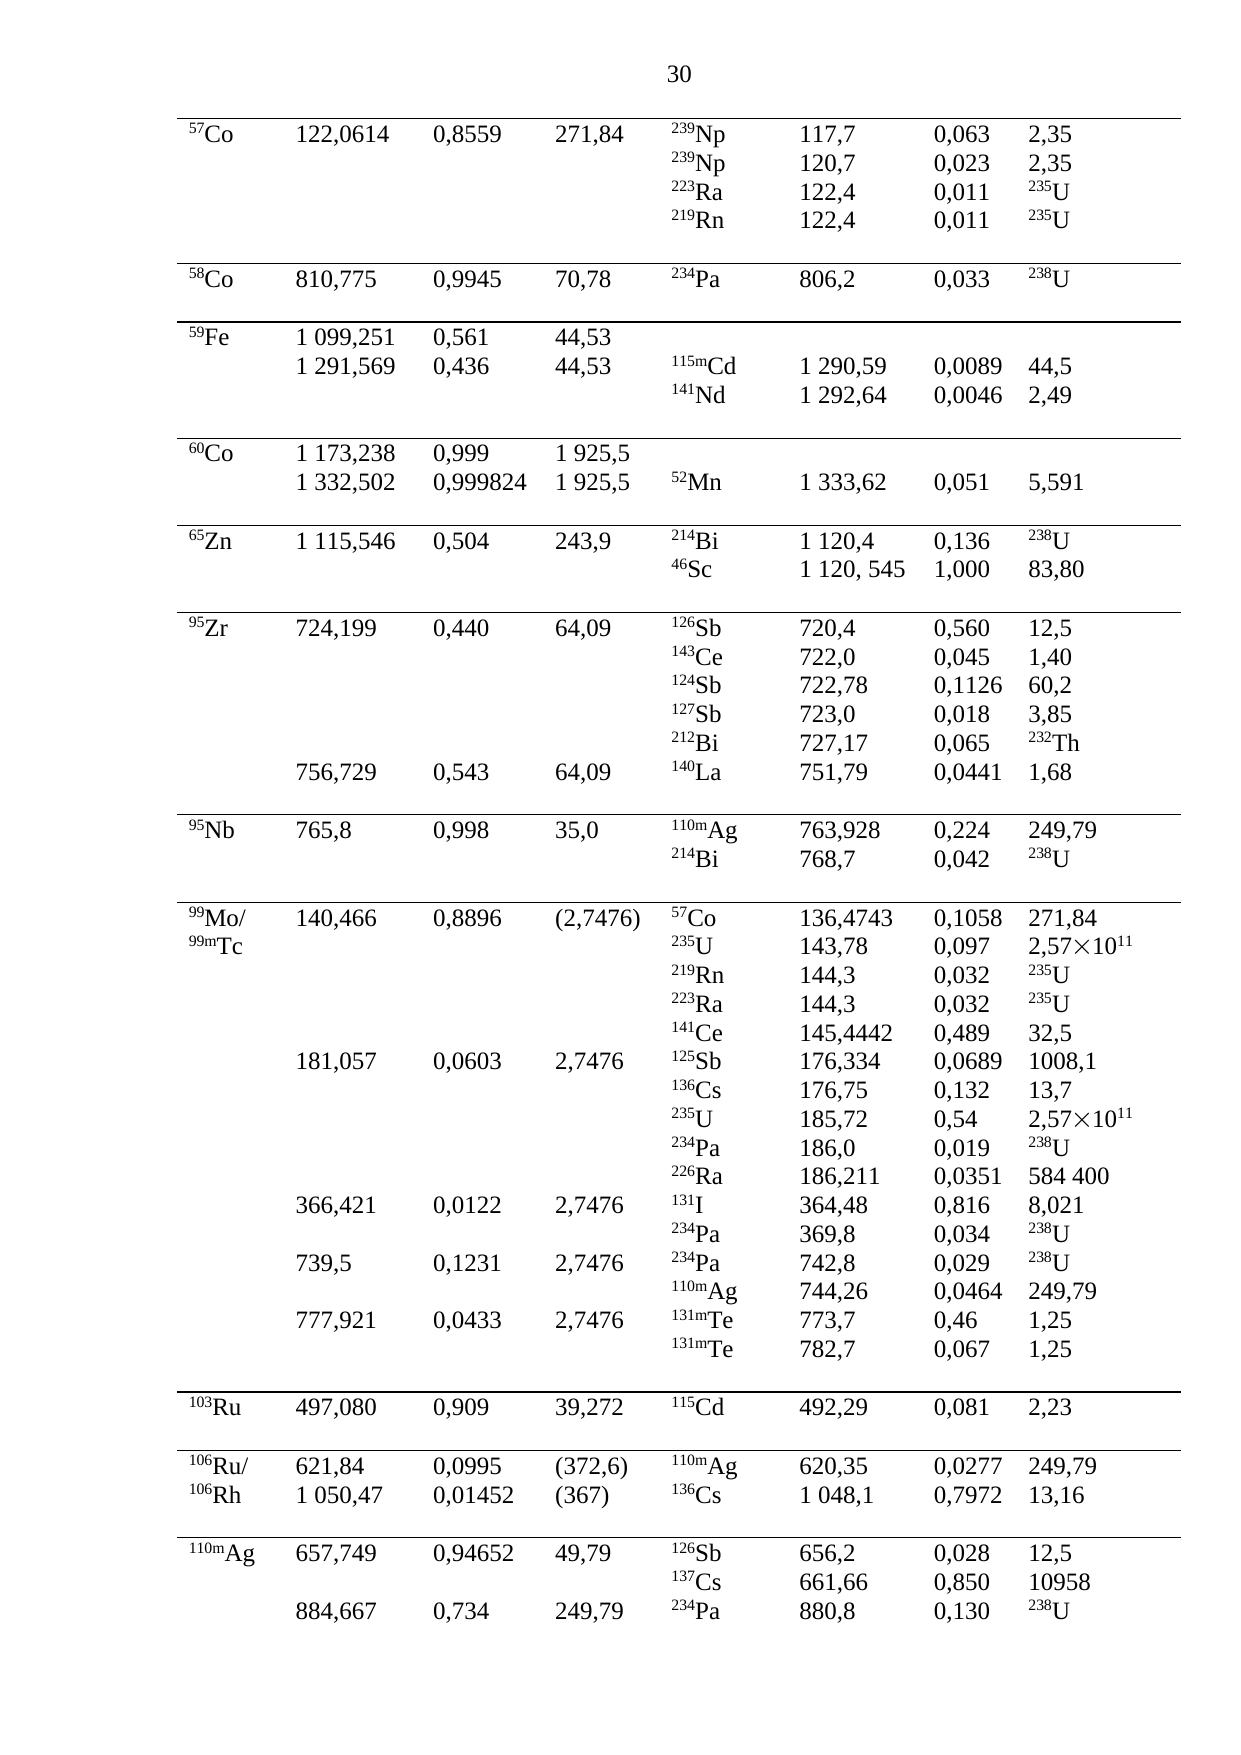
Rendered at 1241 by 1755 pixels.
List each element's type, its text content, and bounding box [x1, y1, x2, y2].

table_cell [177, 960, 284, 989]
table_cell 0,045 [922, 642, 1017, 671]
table_cell 0,065 [922, 728, 1017, 757]
table_cell [422, 1509, 544, 1537]
table_cell [1017, 1421, 1181, 1450]
table_cell [284, 642, 422, 671]
table_cell 1 115,546 [284, 526, 422, 554]
table_cell 0,94652 [422, 1538, 544, 1567]
table_cell [1017, 496, 1181, 525]
table_cell 765,8 [284, 815, 422, 844]
table_cell 0,0122 [422, 1190, 544, 1219]
table_cell 60,2 [1017, 671, 1181, 699]
table_cell [788, 873, 922, 902]
table_cell [660, 583, 788, 612]
table_cell 0,032 [922, 989, 1017, 1018]
table_cell [177, 205, 284, 234]
table_cell 99Mo/ [177, 903, 284, 931]
table_cell [284, 960, 422, 989]
table_cell [177, 1248, 284, 1276]
table_cell 235U [1017, 177, 1181, 205]
table_cell 83,80 [1017, 555, 1181, 583]
table_cell 1 050,47 [284, 1480, 422, 1508]
table_cell [660, 873, 788, 902]
table_cell [544, 1363, 660, 1391]
table_cell [544, 699, 660, 728]
table_cell [422, 1567, 544, 1596]
table_cell 32,5 [1017, 1018, 1181, 1046]
table_cell [422, 177, 544, 205]
table_cell 0,9945 [422, 264, 544, 293]
table_cell 739,5 [284, 1248, 422, 1276]
table_cell [422, 671, 544, 699]
table_cell [422, 205, 544, 234]
table_cell [544, 989, 660, 1018]
table_cell [177, 1075, 284, 1104]
table_cell 2,35 [1017, 119, 1181, 148]
table_cell [922, 873, 1017, 902]
table_cell [284, 583, 422, 612]
table_cell 0,097 [922, 931, 1017, 960]
table_cell 136,4743 [788, 903, 922, 931]
table_cell 0,561 [422, 323, 544, 351]
table_cell [544, 844, 660, 873]
table_cell [544, 786, 660, 814]
table_cell [922, 786, 1017, 814]
table_cell 584 400 [1017, 1161, 1181, 1190]
table_cell [544, 555, 660, 583]
table_cell 214Bi [660, 526, 788, 554]
table_cell [177, 1567, 284, 1596]
table_cell 722,0 [788, 642, 922, 671]
table_cell [177, 989, 284, 1018]
table_cell [284, 1018, 422, 1046]
table_cell [544, 1133, 660, 1161]
table_cell 238U [1017, 264, 1181, 293]
table_cell 64,09 [544, 757, 660, 786]
table_cell [284, 1104, 422, 1133]
table_cell 0,063 [922, 119, 1017, 148]
table_cell [177, 1334, 284, 1363]
table_cell 777,921 [284, 1305, 422, 1334]
table_cell 238U [1017, 844, 1181, 873]
table_cell (372,6) [544, 1451, 660, 1480]
table_cell [177, 467, 284, 496]
table_cell 143Ce [660, 642, 788, 671]
table_cell 106Ru/ [177, 1451, 284, 1480]
table_cell [922, 496, 1017, 525]
table_cell [544, 177, 660, 205]
table_cell [177, 1276, 284, 1305]
table_cell [544, 873, 660, 902]
table_cell 0,042 [922, 844, 1017, 873]
table_cell 131mTe [660, 1334, 788, 1363]
table_cell 239Np [660, 119, 788, 148]
table_cell [1017, 293, 1181, 321]
table_cell 1008,1 [1017, 1046, 1181, 1075]
table_cell [177, 496, 284, 525]
table_cell 226Ra [660, 1161, 788, 1190]
table_cell [660, 1363, 788, 1391]
table_cell 1 333,62 [788, 467, 922, 496]
table_cell [177, 786, 284, 814]
table_cell 0,46 [922, 1305, 1017, 1334]
table_cell [422, 844, 544, 873]
table_cell [788, 1509, 922, 1537]
table_cell [544, 205, 660, 234]
table_cell [422, 380, 544, 409]
table_cell [1017, 786, 1181, 814]
table_cell 122,4 [788, 177, 922, 205]
table_cell [284, 496, 422, 525]
table_cell [284, 1421, 422, 1450]
table_cell 1 925,5 [544, 439, 660, 467]
table_cell [284, 1276, 422, 1305]
table_cell 57Co [177, 119, 284, 148]
table_cell 0,029 [922, 1248, 1017, 1276]
table_cell [544, 1421, 660, 1450]
table_cell 122,0614 [284, 119, 422, 148]
table_cell [284, 409, 422, 437]
table_cell 0,734 [422, 1596, 544, 1624]
table_cell 884,667 [284, 1596, 422, 1624]
table_cell 806,2 [788, 264, 922, 293]
table_cell 70,78 [544, 264, 660, 293]
table_cell [284, 1363, 422, 1391]
table_cell 723,0 [788, 699, 922, 728]
table_cell 0,504 [422, 526, 544, 554]
table_cell 0,0603 [422, 1046, 544, 1075]
table_cell [177, 728, 284, 757]
table_cell [422, 873, 544, 902]
table_cell 214Bi [660, 844, 788, 873]
table_cell [544, 671, 660, 699]
table_cell 141Ce [660, 1018, 788, 1046]
table_cell [177, 1018, 284, 1046]
table_cell 8,021 [1017, 1190, 1181, 1219]
table_cell 0,54 [922, 1104, 1017, 1133]
table_cell [544, 728, 660, 757]
table_cell [284, 844, 422, 873]
table_cell [284, 1075, 422, 1104]
table_cell [544, 583, 660, 612]
table_cell 131mTe [660, 1305, 788, 1334]
table_cell [284, 1133, 422, 1161]
table_cell [544, 931, 660, 960]
table_cell 768,7 [788, 844, 922, 873]
table_cell 810,775 [284, 264, 422, 293]
table_cell [544, 148, 660, 177]
table_cell 126Sb [660, 613, 788, 642]
table_cell 12,5 [1017, 613, 1181, 642]
table_cell [177, 671, 284, 699]
table_cell 1,68 [1017, 757, 1181, 786]
table_cell [284, 1567, 422, 1596]
table_cell 0,998 [422, 815, 544, 844]
table_cell 0,436 [422, 351, 544, 380]
table_cell 95Zr [177, 613, 284, 642]
table_cell [422, 786, 544, 814]
table_cell 3,85 [1017, 699, 1181, 728]
table_cell 2,57´1011 [1017, 931, 1181, 960]
table_cell [788, 496, 922, 525]
table_cell 657,749 [284, 1538, 422, 1567]
table_cell [284, 555, 422, 583]
table_cell [177, 1509, 284, 1537]
table_cell [788, 409, 922, 437]
table_cell 782,7 [788, 1334, 922, 1363]
table_cell [177, 1133, 284, 1161]
table_cell 0,850 [922, 1567, 1017, 1596]
table_cell 497,080 [284, 1393, 422, 1421]
table_cell 117,7 [788, 119, 922, 148]
table_cell [922, 234, 1017, 263]
table_cell 137Cs [660, 1567, 788, 1596]
table_cell [660, 293, 788, 321]
table_cell [544, 1104, 660, 1133]
table_cell [544, 1276, 660, 1305]
table_cell 2,7476 [544, 1248, 660, 1276]
table_cell [922, 439, 1017, 467]
table_cell 234Pa [660, 1596, 788, 1624]
table_cell 10958 [1017, 1567, 1181, 1596]
table_cell [422, 1334, 544, 1363]
table_cell [422, 496, 544, 525]
table_cell 35,0 [544, 815, 660, 844]
table_cell [922, 409, 1017, 437]
table_cell [422, 148, 544, 177]
table_cell [544, 960, 660, 989]
table_cell 880,8 [788, 1596, 922, 1624]
table_cell [177, 148, 284, 177]
table_cell 720,4 [788, 613, 922, 642]
table_cell [660, 1509, 788, 1537]
table_cell [422, 1421, 544, 1450]
table_cell [284, 728, 422, 757]
table_cell 0,067 [922, 1334, 1017, 1363]
table_cell 136Cs [660, 1480, 788, 1508]
table_cell [1017, 1509, 1181, 1537]
table_cell 234Pa [660, 264, 788, 293]
table_cell [1017, 1363, 1181, 1391]
table_cell 249,79 [544, 1596, 660, 1624]
table_cell 58Co [177, 264, 284, 293]
table_cell 125Sb [660, 1046, 788, 1075]
table_cell 0,019 [922, 1133, 1017, 1161]
table_cell [544, 234, 660, 263]
table_cell 1,000 [922, 555, 1017, 583]
table_cell [422, 293, 544, 321]
table_cell 773,7 [788, 1305, 922, 1334]
table_cell [177, 699, 284, 728]
table_cell 234Pa [660, 1248, 788, 1276]
table_cell 39,272 [544, 1393, 660, 1421]
table_cell [284, 671, 422, 699]
table_cell 0,489 [922, 1018, 1017, 1046]
table_cell [284, 989, 422, 1018]
table_cell 0,032 [922, 960, 1017, 989]
table_cell [422, 1276, 544, 1305]
table_cell 364,48 [788, 1190, 922, 1219]
table_cell 65Zn [177, 526, 284, 554]
table_cell [422, 1219, 544, 1248]
table_cell [660, 409, 788, 437]
table_cell 181,057 [284, 1046, 422, 1075]
table_cell 0,0464 [922, 1276, 1017, 1305]
table_cell [788, 786, 922, 814]
table_cell [284, 786, 422, 814]
table_cell 219Rn [660, 205, 788, 234]
table_cell 1 292,64 [788, 380, 922, 409]
table_cell [284, 380, 422, 409]
table_cell [177, 1596, 284, 1624]
table_cell [788, 234, 922, 263]
table_cell 0,018 [922, 699, 1017, 728]
table_cell [422, 555, 544, 583]
table_cell [284, 873, 422, 902]
table_cell [177, 293, 284, 321]
table_cell 724,199 [284, 613, 422, 642]
table_cell 0,081 [922, 1393, 1017, 1421]
table_cell 0,136 [922, 526, 1017, 554]
table_cell 0,0351 [922, 1161, 1017, 1190]
table_cell 1 120, 545 [788, 555, 922, 583]
table_cell 0,999 [422, 439, 544, 467]
table_cell [660, 439, 788, 467]
table_cell [284, 699, 422, 728]
table_cell [1017, 439, 1181, 467]
table_cell 0,033 [922, 264, 1017, 293]
table_cell [544, 642, 660, 671]
table_cell 140,466 [284, 903, 422, 931]
table_cell 234Pa [660, 1133, 788, 1161]
table_cell 742,8 [788, 1248, 922, 1276]
table_cell 57Co [660, 903, 788, 931]
table_cell 0,8559 [422, 119, 544, 148]
table_cell [284, 234, 422, 263]
table_cell [177, 1363, 284, 1391]
table_cell [788, 1363, 922, 1391]
table_cell 235U [1017, 989, 1181, 1018]
table_cell [660, 234, 788, 263]
table_cell [422, 728, 544, 757]
table_cell [177, 1219, 284, 1248]
table_cell [422, 642, 544, 671]
table_cell [660, 496, 788, 525]
table_cell [422, 409, 544, 437]
table_cell 2,23 [1017, 1393, 1181, 1421]
table_cell [660, 1421, 788, 1450]
table_cell 95Nb [177, 815, 284, 844]
table_cell 13,16 [1017, 1480, 1181, 1508]
table_cell [284, 148, 422, 177]
table_cell 249,79 [1017, 1451, 1181, 1480]
table_cell 239Np [660, 148, 788, 177]
table_cell 144,3 [788, 989, 922, 1018]
table_cell 0,0433 [422, 1305, 544, 1334]
table_cell 110mAg [660, 1276, 788, 1305]
table_cell 249,79 [1017, 815, 1181, 844]
table_cell [788, 583, 922, 612]
table_cell 0,560 [922, 613, 1017, 642]
table_cell [922, 323, 1017, 351]
table_cell 0,0689 [922, 1046, 1017, 1075]
table_cell 0,816 [922, 1190, 1017, 1219]
table_cell [177, 1190, 284, 1219]
table_cell 13,7 [1017, 1075, 1181, 1104]
table_cell [660, 323, 788, 351]
table_cell 0,909 [422, 1393, 544, 1421]
table_cell [284, 1334, 422, 1363]
table_cell [1017, 583, 1181, 612]
table_cell 1 173,238 [284, 439, 422, 467]
table_cell [177, 555, 284, 583]
table_cell (367) [544, 1480, 660, 1508]
table_cell [177, 844, 284, 873]
table_cell [1017, 873, 1181, 902]
table_cell [284, 177, 422, 205]
table_cell 0,8896 [422, 903, 544, 931]
table_cell 0,011 [922, 205, 1017, 234]
table_cell 0,0995 [422, 1451, 544, 1480]
table_cell 115Cd [660, 1393, 788, 1421]
table_cell [177, 177, 284, 205]
table_cell [788, 323, 922, 351]
table_cell 238U [1017, 1219, 1181, 1248]
table_cell 0,224 [922, 815, 1017, 844]
table_cell 756,729 [284, 757, 422, 786]
table_cell 186,0 [788, 1133, 922, 1161]
table_cell 235U [1017, 960, 1181, 989]
table_cell [177, 409, 284, 437]
table_cell 52Mn [660, 467, 788, 496]
table_cell 44,5 [1017, 351, 1181, 380]
table_cell [544, 409, 660, 437]
table_cell 1 099,251 [284, 323, 422, 351]
table_cell 110mAg [177, 1538, 284, 1567]
table_cell 140La [660, 757, 788, 786]
table_cell 126Sb [660, 1538, 788, 1567]
table_cell 238U [1017, 1596, 1181, 1624]
table_cell 64,09 [544, 613, 660, 642]
table_cell 0,0089 [922, 351, 1017, 380]
table_cell 232Th [1017, 728, 1181, 757]
table_cell [177, 1104, 284, 1133]
table_cell 1 048,1 [788, 1480, 922, 1508]
table_cell 0,034 [922, 1219, 1017, 1248]
table_cell 0,028 [922, 1538, 1017, 1567]
table_cell [177, 1421, 284, 1450]
table_cell [284, 293, 422, 321]
table_cell 176,334 [788, 1046, 922, 1075]
table_cell 238U [1017, 1248, 1181, 1276]
table_cell 106Rh [177, 1480, 284, 1508]
table_cell [422, 931, 544, 960]
table_cell 49,79 [544, 1538, 660, 1567]
table_cell [422, 1104, 544, 1133]
table_cell 2,7476 [544, 1190, 660, 1219]
table_cell 1,40 [1017, 642, 1181, 671]
table_cell 122,4 [788, 205, 922, 234]
table_cell 744,26 [788, 1276, 922, 1305]
table_cell [922, 1509, 1017, 1537]
table_cell [544, 293, 660, 321]
table_cell 492,29 [788, 1393, 922, 1421]
table_cell 46Sc [660, 555, 788, 583]
table_cell 2,7476 [544, 1305, 660, 1334]
table_cell [284, 931, 422, 960]
table_cell 1 120,4 [788, 526, 922, 554]
table_cell 60Co [177, 439, 284, 467]
table_cell 235U [660, 931, 788, 960]
table_cell 0,051 [922, 467, 1017, 496]
table_cell 722,78 [788, 671, 922, 699]
table_cell [422, 1363, 544, 1391]
table_cell 271,84 [1017, 903, 1181, 931]
table_cell 44,53 [544, 351, 660, 380]
table_cell [544, 1161, 660, 1190]
table_cell 366,421 [284, 1190, 422, 1219]
table_cell [177, 583, 284, 612]
table_cell 0,0441 [922, 757, 1017, 786]
table_cell [177, 1161, 284, 1190]
table_cell [660, 786, 788, 814]
table_cell 212Bi [660, 728, 788, 757]
table_cell [284, 1161, 422, 1190]
table_cell [177, 873, 284, 902]
table_cell 656,2 [788, 1538, 922, 1567]
table_cell [922, 293, 1017, 321]
table_cell 621,84 [284, 1451, 422, 1480]
table_cell [422, 960, 544, 989]
table_cell [544, 496, 660, 525]
table_cell 0,440 [422, 613, 544, 642]
table_cell (2,7476) [544, 903, 660, 931]
table_cell 0,130 [922, 1596, 1017, 1624]
table_cell [422, 234, 544, 263]
table_cell 219Rn [660, 960, 788, 989]
table_cell 223Ra [660, 177, 788, 205]
table_cell [422, 583, 544, 612]
table_cell 751,79 [788, 757, 922, 786]
table_cell 223Ra [660, 989, 788, 1018]
table_cell 235U [1017, 205, 1181, 234]
table_cell 120,7 [788, 148, 922, 177]
table_cell 2,7476 [544, 1046, 660, 1075]
table_cell 238U [1017, 1133, 1181, 1161]
table_cell 144,3 [788, 960, 922, 989]
table_cell 59Fe [177, 323, 284, 351]
table_cell 1 925,5 [544, 467, 660, 496]
table_cell 271,84 [544, 119, 660, 148]
table_cell 5,591 [1017, 467, 1181, 496]
table_cell [284, 205, 422, 234]
table_cell 238U [1017, 526, 1181, 554]
table_cell 2,35 [1017, 148, 1181, 177]
table_cell 1 332,502 [284, 467, 422, 496]
table_cell [177, 351, 284, 380]
table_cell 0,01452 [422, 1480, 544, 1508]
table_cell 110mAg [660, 1451, 788, 1480]
table_cell [788, 439, 922, 467]
table_cell [788, 293, 922, 321]
table_cell [544, 1075, 660, 1104]
table_cell [788, 1421, 922, 1450]
table_cell [922, 1363, 1017, 1391]
table_cell 661,66 [788, 1567, 922, 1596]
table_cell [284, 1219, 422, 1248]
table_cell 1,25 [1017, 1334, 1181, 1363]
table_cell 0,543 [422, 757, 544, 786]
table_cell [177, 380, 284, 409]
table_cell [422, 1075, 544, 1104]
table_cell [177, 1305, 284, 1334]
table_cell 243,9 [544, 526, 660, 554]
table_cell 136Cs [660, 1075, 788, 1104]
table_cell 0,132 [922, 1075, 1017, 1104]
table_cell 186,211 [788, 1161, 922, 1190]
table_cell [544, 1219, 660, 1248]
table_cell [544, 1018, 660, 1046]
table_cell 141Nd [660, 380, 788, 409]
table_cell 99mTc [177, 931, 284, 960]
table_cell 620,35 [788, 1451, 922, 1480]
table_cell [422, 1018, 544, 1046]
table_cell [922, 583, 1017, 612]
table_cell 0,999824 [422, 467, 544, 496]
table_cell 234Pa [660, 1219, 788, 1248]
table_cell 110mAg [660, 815, 788, 844]
table_cell [544, 1509, 660, 1537]
table_cell 127Sb [660, 699, 788, 728]
table_cell [1017, 323, 1181, 351]
table_cell 763,928 [788, 815, 922, 844]
table_cell 143,78 [788, 931, 922, 960]
table_cell 249,79 [1017, 1276, 1181, 1305]
table_cell 185,72 [788, 1104, 922, 1133]
table_cell 0,0277 [922, 1451, 1017, 1480]
table_cell 176,75 [788, 1075, 922, 1104]
table_cell [422, 699, 544, 728]
table_cell [1017, 234, 1181, 263]
table_cell 0,0046 [922, 380, 1017, 409]
table_cell 2,57´1011 [1017, 1104, 1181, 1133]
table_cell 44,53 [544, 323, 660, 351]
table_cell 103Ru [177, 1393, 284, 1421]
table_cell [422, 989, 544, 1018]
table_cell 1 290,59 [788, 351, 922, 380]
table_cell 0,1126 [922, 671, 1017, 699]
table_cell 235U [660, 1104, 788, 1133]
table_cell [177, 757, 284, 786]
table_cell 12,5 [1017, 1538, 1181, 1567]
table_cell [177, 1046, 284, 1075]
table_cell 0,1231 [422, 1248, 544, 1276]
table_cell [177, 234, 284, 263]
table_cell 1,25 [1017, 1305, 1181, 1334]
table_cell [422, 1133, 544, 1161]
table_cell 131I [660, 1190, 788, 1219]
table_cell [544, 380, 660, 409]
table_cell [177, 642, 284, 671]
table_cell 0,023 [922, 148, 1017, 177]
table_cell [544, 1567, 660, 1596]
table_cell 1 291,569 [284, 351, 422, 380]
table_cell 0,7972 [922, 1480, 1017, 1508]
table_cell 2,49 [1017, 380, 1181, 409]
table_cell [284, 1509, 422, 1537]
table_cell [1017, 409, 1181, 437]
table_cell 0,011 [922, 177, 1017, 205]
table_cell [422, 1161, 544, 1190]
table_cell 0,1058 [922, 903, 1017, 931]
table_cell 115mCd [660, 351, 788, 380]
table_cell [922, 1421, 1017, 1450]
table_cell 369,8 [788, 1219, 922, 1248]
table_cell 145,4442 [788, 1018, 922, 1046]
table_cell [544, 1334, 660, 1363]
table_cell 727,17 [788, 728, 922, 757]
table_cell 124Sb [660, 671, 788, 699]
